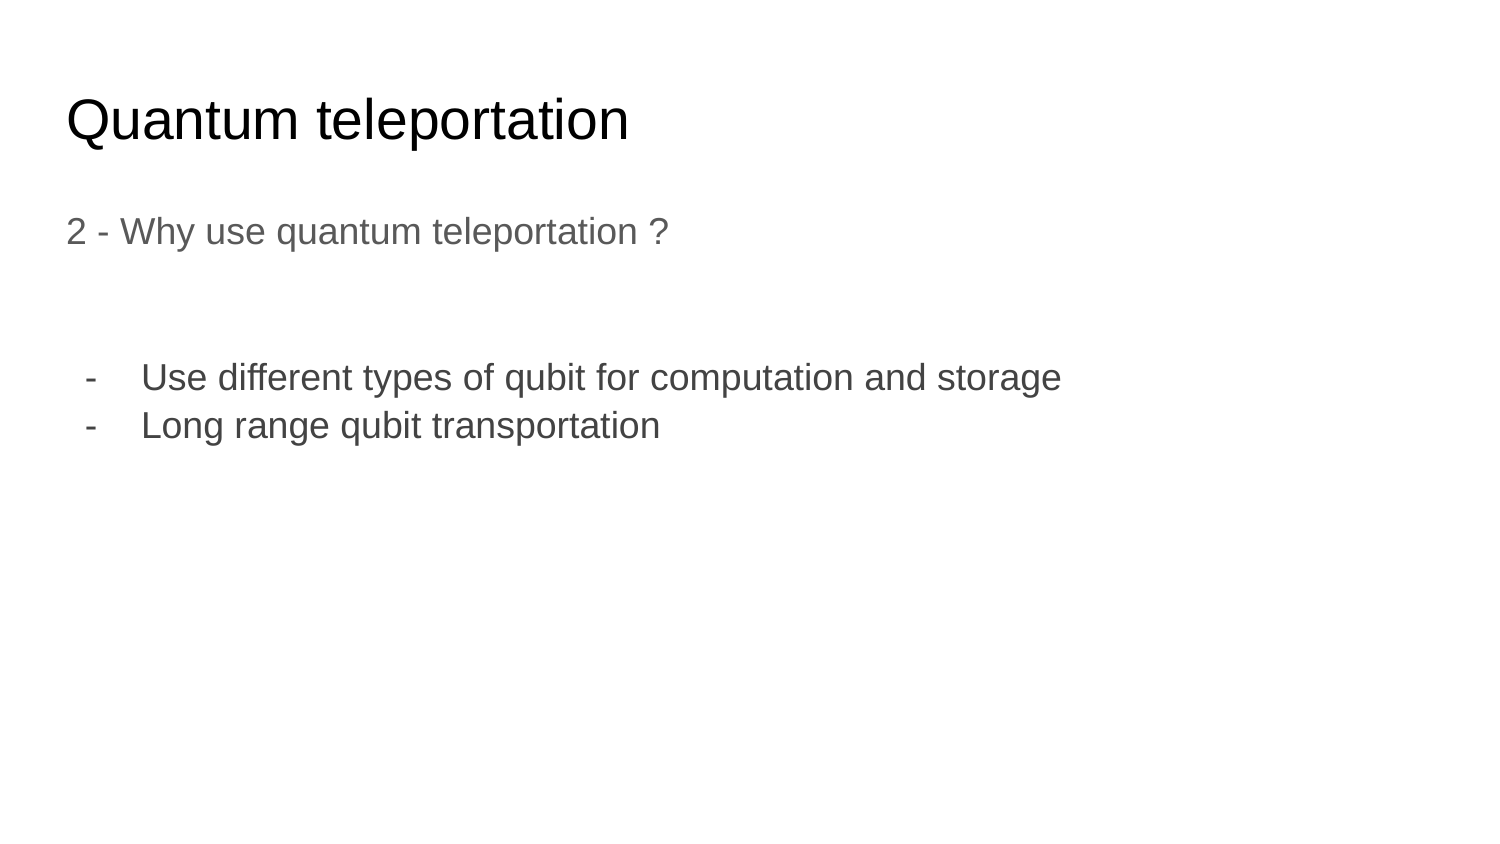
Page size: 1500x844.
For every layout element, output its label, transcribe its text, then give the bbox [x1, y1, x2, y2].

list 2 - Why use quantum teleportation ? Use different types of qubit for computation and storage Long range qubit transportation [51, 189, 1449, 750]
title Quantum teleportation [51, 72, 1449, 167]
